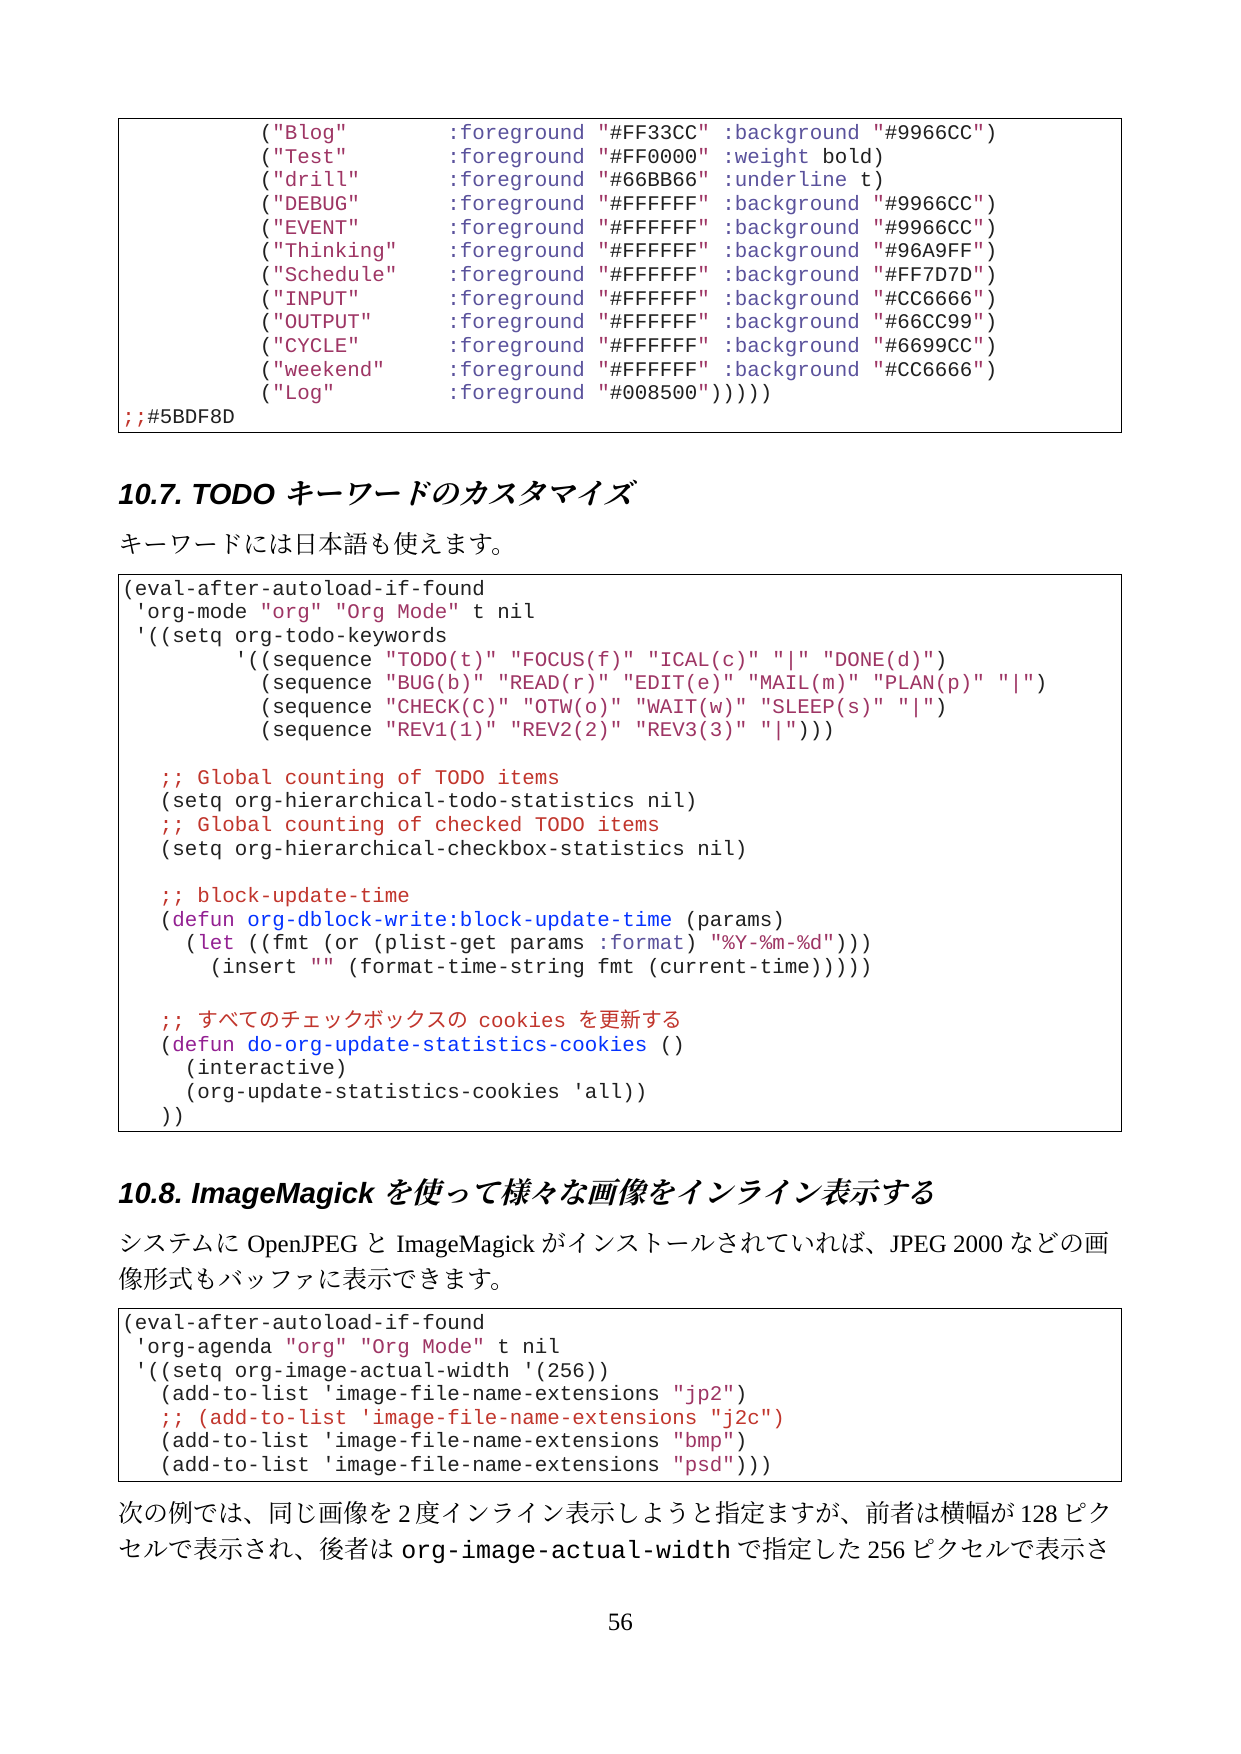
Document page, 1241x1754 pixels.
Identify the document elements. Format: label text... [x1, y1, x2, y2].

text ("Test" :foreground "#FF0000" :weight bold) [119, 142, 1121, 165]
text ;; (add-to-list 'image-file-name-extensions "j2c") [119, 1403, 1121, 1427]
text (add-to-list 'image-file-name-extensions "bmp") [119, 1427, 1121, 1450]
text ("Schedule" :foreground "#FFFFFF" :background "#FF7D7D") [119, 260, 1121, 284]
text '((sequence "TODO(t)" "FOCUS(f)" "ICAL(c)" "|" "DONE(d)") [119, 644, 1121, 668]
text (defun org-dblock-write:block-update-time (params) [119, 905, 1121, 928]
text ("Log" :foreground "#008500"))))) [119, 378, 1121, 402]
text (let ((fmt (or (plist-get params :format) "%Y-%m-%d"))) [119, 928, 1121, 952]
text (eval-after-autoload-if-found [119, 575, 1121, 597]
text (sequence "BUG(b)" "READ(r)" "EDIT(e)" "MAIL(m)" "PLAN(p)" "|") [119, 668, 1121, 692]
text 次の例では、同じ画像を2度インライン表示しようと指定ますが、前者は横幅が128ピクセルで表示され、後者は org-image-actual-width で指定した256ピクセルで表示さ [118, 1494, 1122, 1566]
text ("weekend" :foreground "#FFFFFF" :background "#CC6666") [119, 354, 1121, 378]
text ("drill" :foreground "#66BB66" :underline t) [119, 165, 1121, 189]
text (defun do-org-update-statistics-cookies () [119, 1030, 1121, 1053]
subtitle TODO キーワードのカスタマイズ [118, 471, 1122, 513]
text ("DEBUG" :foreground "#FFFFFF" :background "#9966CC") [119, 189, 1121, 213]
text ("Blog" :foreground "#FF33CC" :background "#9966CC") [119, 119, 1121, 142]
text (add-to-list 'image-file-name-extensions "jp2") [119, 1379, 1121, 1403]
text ;; block-update-time [119, 881, 1121, 905]
text システムに OpenJPEG と ImageMagick がインストールされていれば、JPEG 2000 などの画像形式もバッファに表示できます。 [118, 1224, 1122, 1296]
text (setq org-hierarchical-checkbox-statistics nil) [119, 834, 1121, 857]
subtitle ImageMagick を使って様々な画像をインライン表示する [118, 1169, 1122, 1211]
text )) [119, 1101, 1121, 1131]
text ;; Global counting of checked TODO items [119, 810, 1121, 834]
text (sequence "CHECK(C)" "OTW(o)" "WAIT(w)" "SLEEP(s)" "|") [119, 692, 1121, 716]
text (org-update-statistics-cookies 'all)) [119, 1077, 1121, 1101]
text 'org-agenda "org" "Org Mode" t nil [119, 1332, 1121, 1356]
text (add-to-list 'image-file-name-extensions "psd"))) [119, 1450, 1121, 1481]
text (insert "" (format-time-string fmt (current-time))))) [119, 952, 1121, 976]
text (eval-after-autoload-if-found [119, 1309, 1121, 1332]
text ;;#5BDF8D [119, 402, 1121, 432]
text (setq org-hierarchical-todo-statistics nil) [119, 786, 1121, 810]
text (interactive) [119, 1053, 1121, 1077]
text ;; Global counting of TODO items [119, 763, 1121, 786]
text ("OUTPUT" :foreground "#FFFFFF" :background "#66CC99") [119, 307, 1121, 331]
text ("CYCLE" :foreground "#FFFFFF" :background "#6699CC") [119, 331, 1121, 354]
text ("EVENT" :foreground "#FFFFFF" :background "#9966CC") [119, 213, 1121, 236]
text キーワードには日本語も使えます。 [118, 525, 1122, 561]
text '((setq org-todo-keywords [119, 621, 1121, 644]
text ;; すべてのチェックボックスの cookies を更新する [119, 999, 1121, 1030]
text '((setq org-image-actual-width '(256)) [119, 1356, 1121, 1379]
text ("Thinking" :foreground "#FFFFFF" :background "#96A9FF") [119, 236, 1121, 260]
text (sequence "REV1(1)" "REV2(2)" "REV3(3)" "|"))) [119, 716, 1121, 739]
text 'org-mode "org" "Org Mode" t nil [119, 597, 1121, 621]
text ("INPUT" :foreground "#FFFFFF" :background "#CC6666") [119, 284, 1121, 307]
